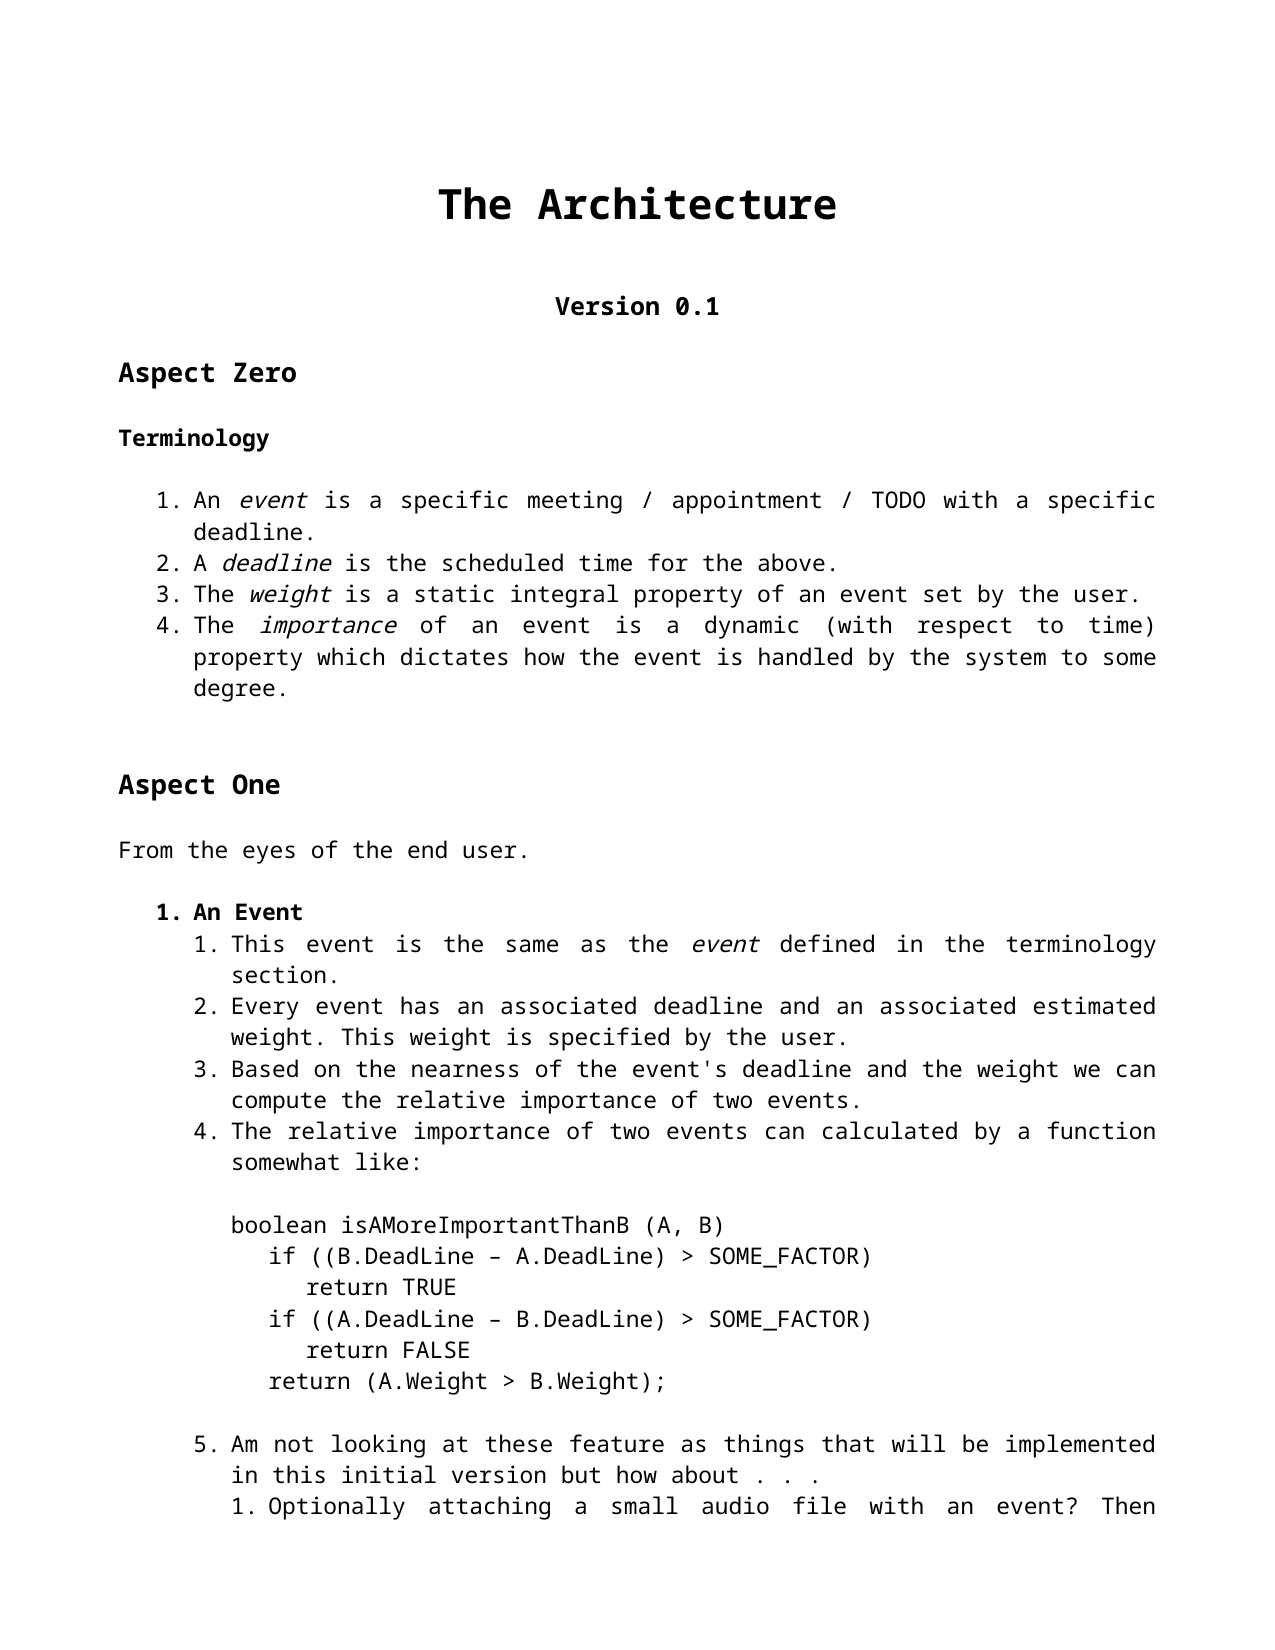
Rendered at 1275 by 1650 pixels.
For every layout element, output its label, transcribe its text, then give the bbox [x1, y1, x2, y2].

list if ((B.DeadLine – A.DeadLine) > SOME_FACTOR) [231, 1240, 1157, 1271]
list return TRUE [268, 1271, 1157, 1302]
list Based on the nearness of the event's deadline and the weight we can compute the relative importance of two events. [193, 1052, 1157, 1115]
text Aspect One [118, 766, 1157, 802]
list Every event has an associated deadline and an associated estimated weight. This weight is specified by the user. [193, 990, 1157, 1052]
list Am not looking at these feature as things that will be implemented in this initial version but how about . . . [193, 1427, 1157, 1490]
list boolean isAMoreImportantThanB (A, B) [193, 1209, 1157, 1240]
list Optionally attaching a small audio file with an event? Then [231, 1490, 1157, 1521]
list An event is a specific meeting / appointment / TODO with a specific deadline. [156, 484, 1157, 547]
text Version 0.1 [118, 288, 1157, 322]
text From the eyes of the end user. [118, 834, 1157, 865]
list return FALSE [268, 1334, 1157, 1365]
list The relative importance of two events can calculated by a function somewhat like: [193, 1115, 1157, 1177]
list The importance of an event is a dynamic (with respect to time) property which dictates how the event is handled by the system to some degree. [156, 609, 1157, 703]
list if ((A.DeadLine – B.DeadLine) > SOME_FACTOR) [231, 1302, 1157, 1334]
list A deadline is the scheduled time for the above. [156, 547, 1157, 578]
list An Event [156, 896, 1157, 927]
text Aspect Zero [118, 354, 1157, 391]
list The weight is a static integral property of an event set by the user. [156, 578, 1157, 609]
list return (A.Weight > B.Weight); [231, 1365, 1157, 1396]
text The Architecture [118, 175, 1157, 232]
list This event is the same as the event defined in the terminology section. [193, 927, 1157, 990]
text Terminology [118, 422, 1157, 453]
